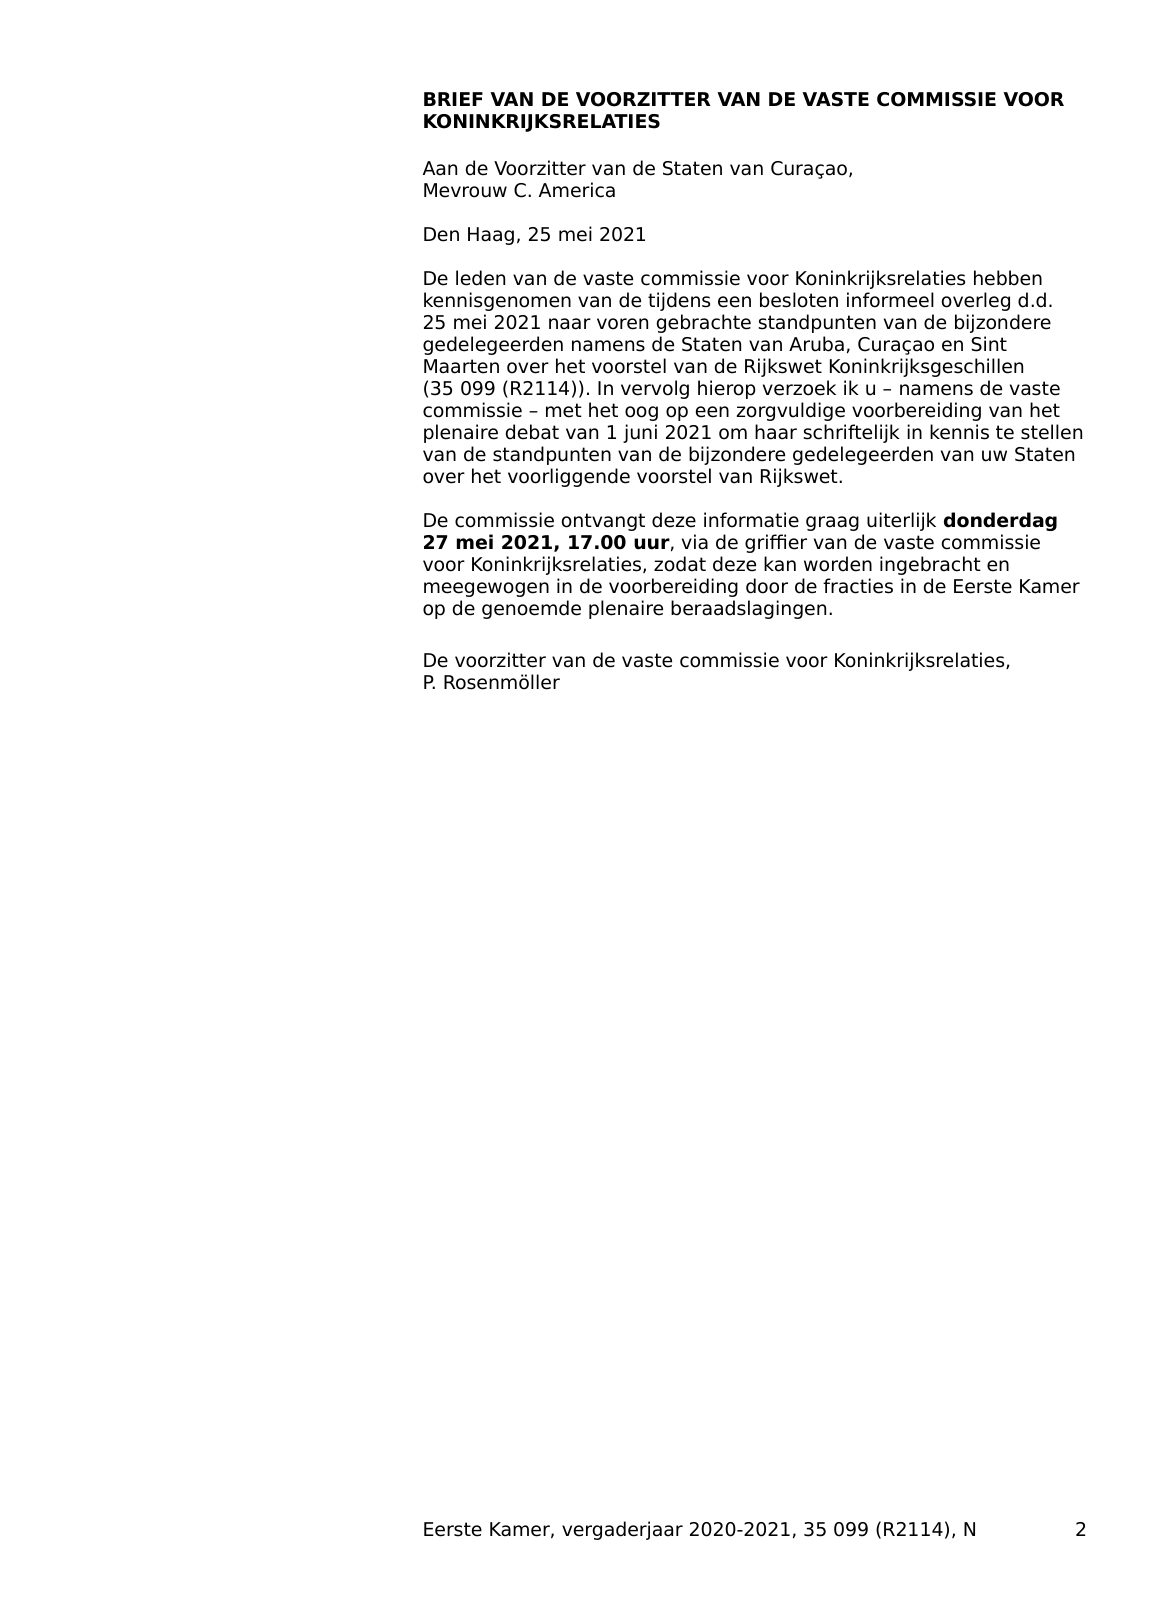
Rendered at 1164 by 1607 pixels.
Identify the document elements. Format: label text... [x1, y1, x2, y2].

text De leden van de vaste commissie voor Koninkrijksrelaties hebben kennisgenomen van de tijdens een besloten informeel overleg d.d. 25 mei 2021 naar voren gebrachte standpunten van de bijzondere gedelegeerden namens de Staten van Aruba, Curaçao en Sint Maarten over het voorstel van de Rijkswet Koninkrijksgeschillen (35 099 (R2114)). In vervolg hierop verzoek ik u – namens de vaste commissie – met het oog op een zorgvuldige voorbereiding van het plenaire debat van 1 juni 2021 om haar schriftelijk in kennis te stellen van de standpunten van de bijzondere gedelegeerden van uw Staten over het voorliggende voorstel van Rijkswet. [422, 268, 1087, 488]
text De commissie ontvangt deze informatie graag uiterlijk donderdag 27 mei 2021, 17.00 uur, via de griffier van de vaste commissie voor Koninkrijksrelaties, zodat deze kan worden ingebracht en meegewogen in de voorbereiding door de fracties in de Eerste Kamer op de genoemde plenaire beraadslagingen. [422, 510, 1087, 620]
text Aan de Voorzitter van de Staten van Curaçao, [422, 158, 1087, 180]
subtitle BRIEF VAN DE VOORZITTER VAN DE VASTE COMMISSIE VOOR KONINKRIJKSRELATIES [422, 89, 1087, 133]
text De voorzitter van de vaste commissie voor Koninkrijksrelaties, P. Rosenmöller [422, 650, 1087, 694]
text Den Haag, 25 mei 2021 [422, 224, 1087, 246]
text Mevrouw C. America [422, 180, 1087, 202]
